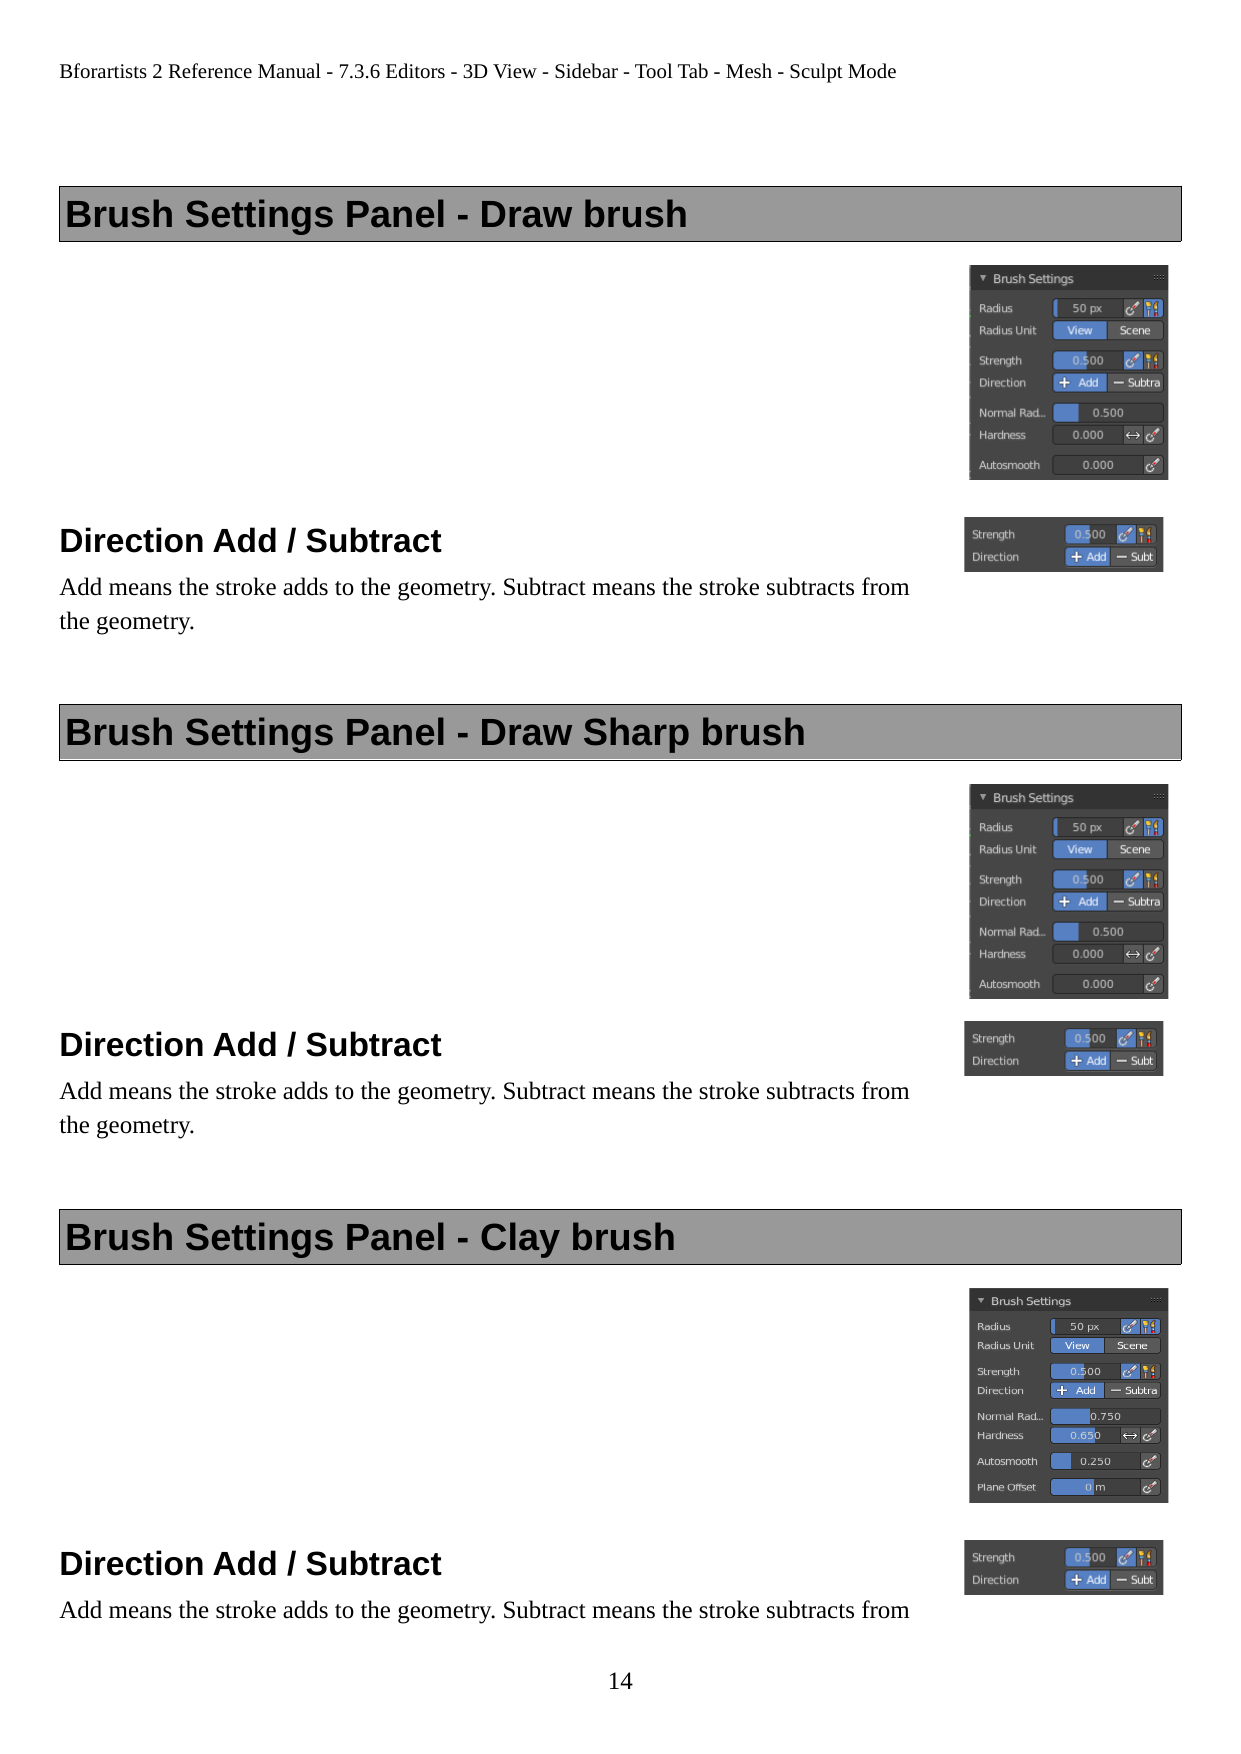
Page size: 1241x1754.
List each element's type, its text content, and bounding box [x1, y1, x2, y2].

table_header Brush Settings Panel - Draw Sharp brush [60, 705, 1181, 759]
text Add means the stroke adds to the geometry. Subtract means the stroke subtracts from the geometry. [59, 1076, 1181, 1139]
subtitle Direction Add / Subtract [59, 1025, 964, 1064]
table_header Brush Settings Panel - Draw brush [60, 187, 1181, 241]
picture [964, 1021, 1164, 1076]
subtitle Direction Add / Subtract [59, 1544, 964, 1582]
subtitle Direction Add / Subtract [59, 521, 964, 559]
picture [964, 517, 1164, 572]
subtitle [1164, 1025, 1181, 1064]
text Add means the stroke adds to the geometry. Subtract means the stroke subtracts from [59, 1595, 1181, 1623]
picture [964, 1540, 1164, 1595]
picture [969, 784, 1169, 999]
subtitle [1164, 521, 1181, 559]
picture [969, 265, 1169, 480]
table_header Brush Settings Panel - Clay brush [60, 1210, 1181, 1264]
text Add means the stroke adds to the geometry. Subtract means the stroke subtracts from the geometry. [59, 572, 1181, 635]
picture [969, 1288, 1169, 1503]
subtitle [1164, 1544, 1181, 1582]
